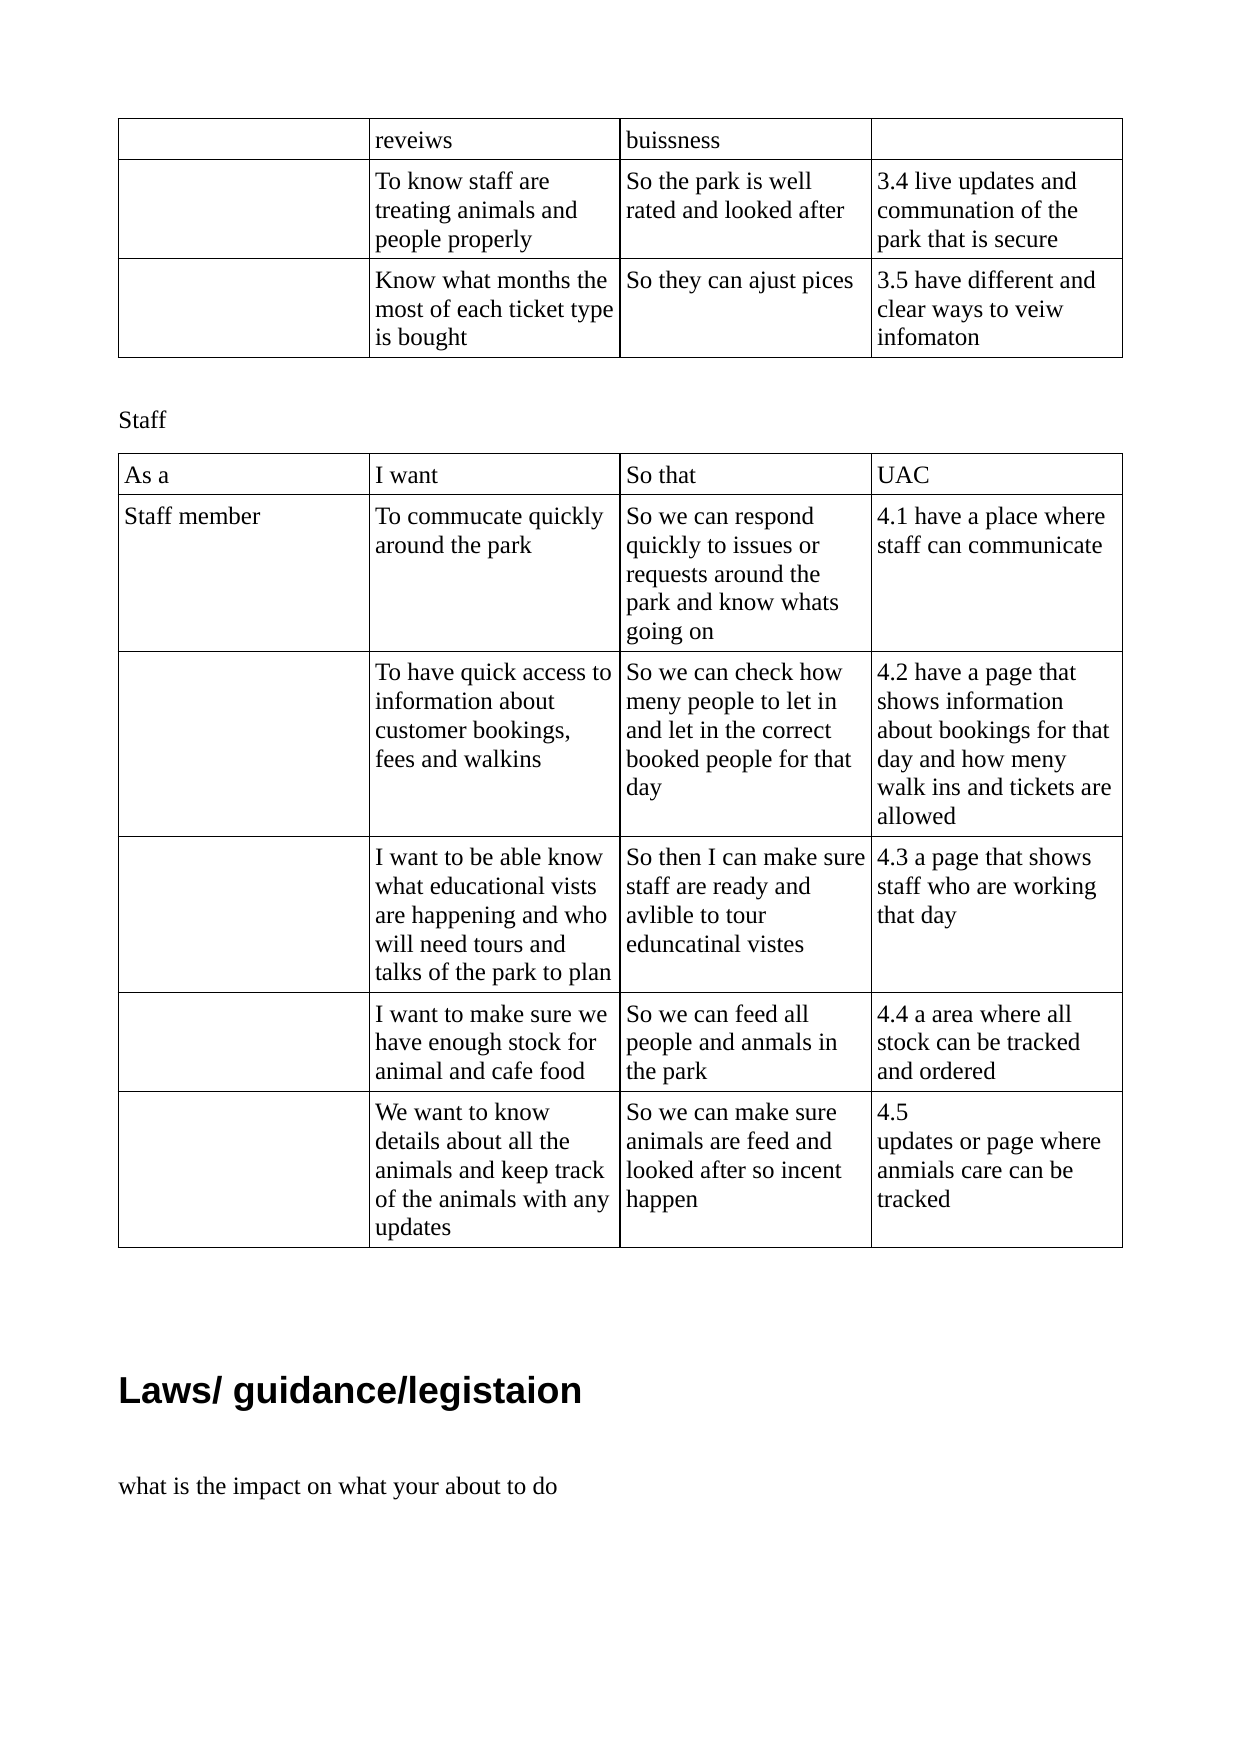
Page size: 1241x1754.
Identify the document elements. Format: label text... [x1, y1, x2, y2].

table_header So that [621, 454, 871, 494]
table_cell 3.4 live updates and communation of the park that is secure [872, 160, 1122, 258]
table_cell [119, 119, 369, 159]
subtitle Laws/ guidance/legistaion [118, 1368, 1122, 1411]
table_cell So we can feed all people and anmals in the park [621, 993, 871, 1091]
table_cell To know staff are treating animals and people properly [370, 160, 619, 258]
table_cell 4.3 a page that shows staff who are working that day [872, 837, 1122, 992]
table_header As a [119, 454, 369, 494]
table_cell So the park is well rated and looked after [621, 160, 871, 258]
table_cell To have quick access to information about customer bookings, fees and walkins [370, 652, 619, 836]
text what is the impact on what your about to do [118, 1471, 1122, 1500]
table_cell Know what months the most of each ticket type is bought [370, 259, 619, 357]
table_cell [872, 119, 1122, 159]
table_cell [119, 259, 369, 357]
table_cell [119, 993, 369, 1091]
table_cell We want to know details about all the animals and keep track of the animals with any updates [370, 1092, 619, 1247]
table_cell [119, 160, 369, 258]
table_cell Staff member [119, 495, 369, 651]
table_cell [119, 1092, 369, 1247]
table_cell [119, 837, 369, 992]
table_cell 4.2 have a page that shows information about bookings for that day and how meny walk ins and tickets are allowed [872, 652, 1122, 836]
table_header I want [370, 454, 619, 494]
table_cell 3.5 have different and clear ways to veiw infomaton [872, 259, 1122, 357]
text Staff [118, 406, 1122, 434]
table_cell I want to be able know what educational vists are happening and who will need tours and talks of the park to plan [370, 837, 619, 992]
table_cell 4.1 have a place where staff can communicate [872, 495, 1122, 651]
table_cell reveiws [370, 119, 619, 159]
table_cell buissness [621, 119, 871, 159]
table_cell I want to make sure we have enough stock for animal and cafe food [370, 993, 619, 1091]
table_cell So then I can make sure staff are ready and avlible to tour eduncatinal vistes [621, 837, 871, 992]
table_cell 4.5 updates or page where anmials care can be tracked [872, 1092, 1122, 1247]
table_cell So we can check how meny people to let in and let in the correct booked people for that day [621, 652, 871, 836]
table_cell So we can respond quickly to issues or requests around the park and know whats going on [621, 495, 871, 651]
table_cell 4.4 a area where all stock can be tracked and ordered [872, 993, 1122, 1091]
table_cell To commucate quickly around the park [370, 495, 619, 651]
table_cell So we can make sure animals are feed and looked after so incent happen [621, 1092, 871, 1247]
table_header UAC [872, 454, 1122, 494]
table_cell So they can ajust pices [621, 259, 871, 357]
table_cell [119, 652, 369, 836]
